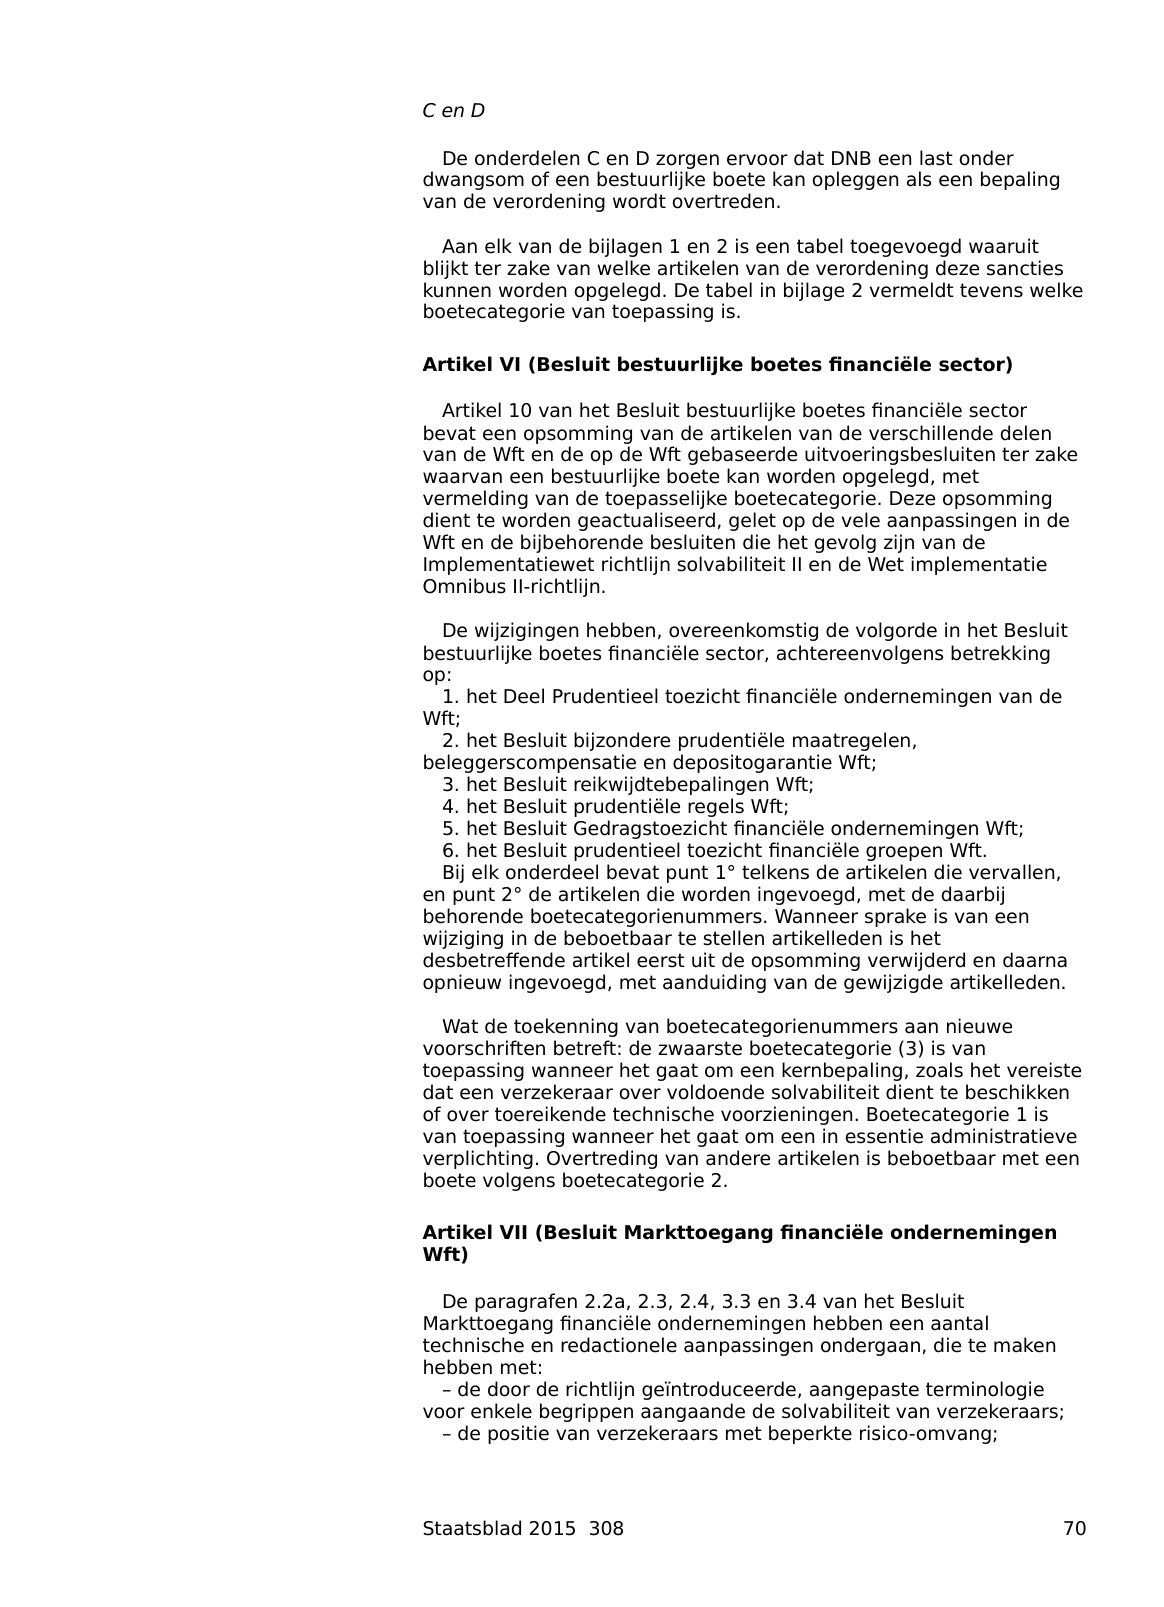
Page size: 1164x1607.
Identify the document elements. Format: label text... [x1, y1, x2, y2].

text De wijzigingen hebben, overeenkomstig de volgorde in het Besluit bestuurlijke boetes financiële sector, achtereenvolgens betrekking op: [422, 620, 1087, 686]
subtitle Artikel VI (Besluit bestuurlijke boetes financiële sector) [422, 353, 1087, 375]
text 1. het Deel Prudentieel toezicht financiële ondernemingen van de Wft; [422, 686, 1087, 730]
text 5. het Besluit Gedragstoezicht financiële ondernemingen Wft; [422, 818, 1087, 840]
text Bij elk onderdeel bevat punt 1° telkens de artikelen die vervallen, en punt 2° de artikelen die worden ingevoegd, met de daarbij behorende boetecategorienummers. Wanneer sprake is van een wijziging in de beboetbaar te stellen artikelleden is het desbetreffende artikel eerst uit de opsomming verwijderd en daarna opnieuw ingevoegd, met aanduiding van de gewijzigde artikelleden. [422, 862, 1087, 994]
text 3. het Besluit reikwijdtebepalingen Wft; [422, 774, 1087, 796]
text 6. het Besluit prudentieel toezicht financiële groepen Wft. [422, 840, 1087, 862]
subtitle C en D [422, 100, 1087, 122]
text De paragrafen 2.2a, 2.3, 2.4, 3.3 en 3.4 van het Besluit Markttoegang financiële ondernemingen hebben een aantal technische en redactionele aanpassingen ondergaan, die te maken hebben met: [422, 1291, 1087, 1379]
text De onderdelen C en D zorgen ervoor dat DNB een last onder dwangsom of een bestuurlijke boete kan opleggen als een bepaling van de verordening wordt overtreden. [422, 147, 1087, 213]
text Artikel 10 van het Besluit bestuurlijke boetes financiële sector bevat een opsomming van de artikelen van de verschillende delen van de Wft en de op de Wft gebaseerde uitvoeringsbesluiten ter zake waarvan een bestuurlijke boete kan worden opgelegd, met vermelding van de toepasselijke boetecategorie. Deze opsomming dient te worden geactualiseerd, gelet op de vele aanpassingen in de Wft en de bijbehorende besluiten die het gevolg zijn van de Implementatiewet richtlijn solvabiliteit II en de Wet implementatie Omnibus II-richtlijn. [422, 400, 1087, 598]
text Wat de toekenning van boetecategorienummers aan nieuwe voorschriften betreft: de zwaarste boetecategorie (3) is van toepassing wanneer het gaat om een kernbepaling, zoals het vereiste dat een verzekeraar over voldoende solvabiliteit dient te beschikken of over toereikende technische voorzieningen. Boetecategorie 1 is van toepassing wanneer het gaat om een in essentie administratieve verplichting. Overtreding van andere artikelen is beboetbaar met een boete volgens boetecategorie 2. [422, 1016, 1087, 1192]
text Aan elk van de bijlagen 1 en 2 is een tabel toegevoegd waaruit blijkt ter zake van welke artikelen van de verordening deze sancties kunnen worden opgelegd. De tabel in bijlage 2 vermeldt tevens welke boetecategorie van toepassing is. [422, 236, 1087, 323]
subtitle Artikel VII (Besluit Markttoegang financiële ondernemingen Wft) [422, 1222, 1087, 1266]
text 4. het Besluit prudentiële regels Wft; [422, 796, 1087, 818]
text – de door de richtlijn geïntroduceerde, aangepaste terminologie voor enkele begrippen aangaande de solvabiliteit van verzekeraars; [422, 1379, 1087, 1423]
text – de positie van verzekeraars met beperkte risico-omvang; [422, 1423, 1087, 1445]
text 2. het Besluit bijzondere prudentiële maatregelen, beleggerscompensatie en depositogarantie Wft; [422, 730, 1087, 774]
